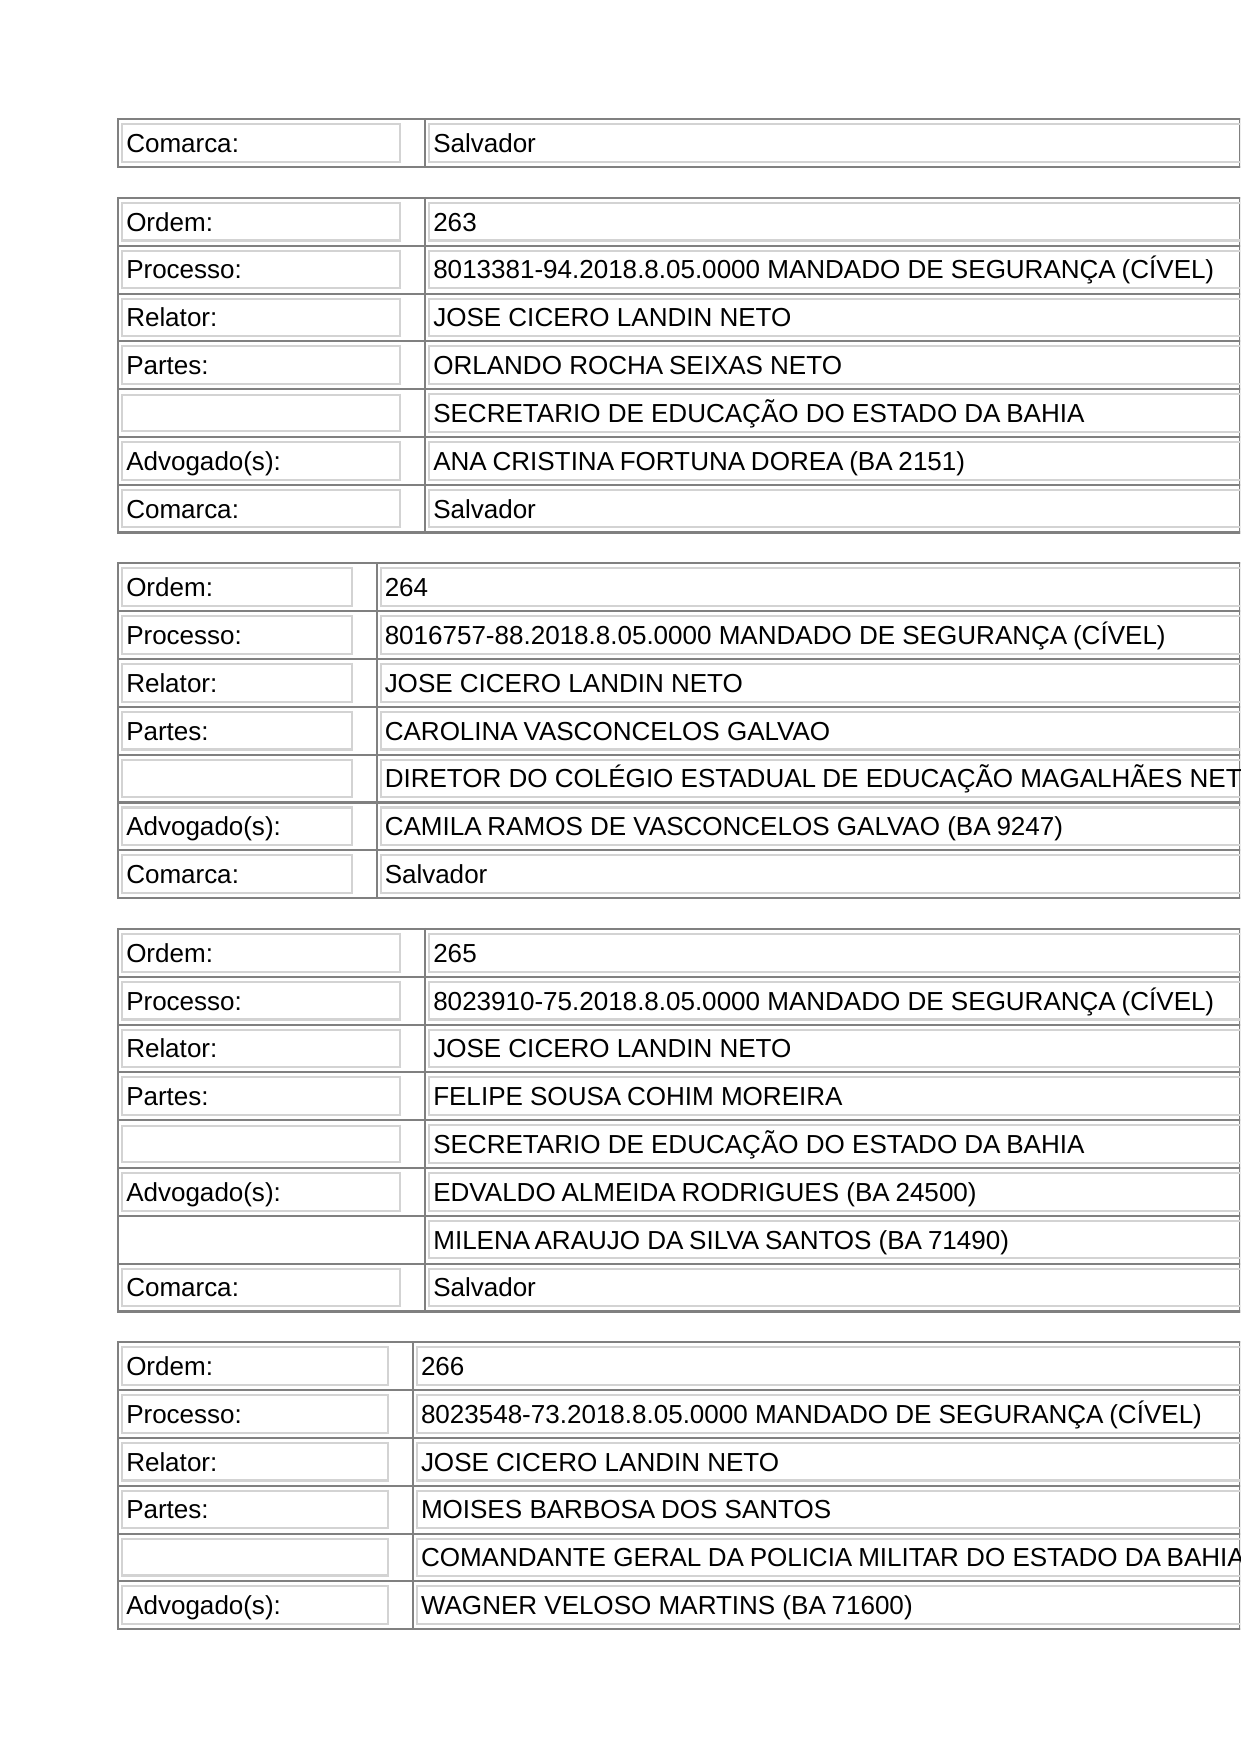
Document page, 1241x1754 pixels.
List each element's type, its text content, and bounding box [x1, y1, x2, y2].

table_cell Relator: [119, 660, 376, 706]
table_cell ORLANDO ROCHA SEIXAS NETO [426, 342, 1239, 388]
table_cell CAROLINA VASCONCELOS GALVAO [378, 708, 1239, 753]
table_cell [119, 1121, 424, 1167]
table_cell SECRETARIO DE EDUCAÇÃO DO ESTADO DA BAHIA [426, 1121, 1239, 1167]
table_header Ordem: [119, 564, 376, 610]
table_cell Processo: [119, 247, 424, 292]
table_cell [119, 1535, 412, 1580]
table_cell FELIPE SOUSA COHIM MOREIRA [426, 1073, 1239, 1119]
table_cell EDVALDO ALMEIDA RODRIGUES (BA 24500) [426, 1169, 1239, 1215]
table_cell Advogado(s): [119, 438, 424, 484]
table_cell MILENA ARAUJO DA SILVA SANTOS (BA 71490) [426, 1217, 1239, 1262]
table_cell [119, 390, 424, 436]
table_cell 8023548-73.2018.8.05.0000 MANDADO DE SEGURANÇA (CÍVEL) [414, 1391, 1239, 1437]
table_cell Salvador [426, 120, 1239, 166]
table_cell WAGNER VELOSO MARTINS (BA 71600) [414, 1582, 1239, 1628]
table_cell Comarca: [119, 1265, 424, 1310]
table_header 264 [378, 564, 1239, 610]
table_cell Comarca: [119, 486, 424, 531]
table_header 265 [426, 930, 1239, 976]
table_cell JOSE CICERO LANDIN NETO [426, 295, 1239, 340]
table_cell Advogado(s): [119, 1582, 412, 1628]
table_cell 8013381-94.2018.8.05.0000 MANDADO DE SEGURANÇA (CÍVEL) [426, 247, 1239, 292]
table_cell ANA CRISTINA FORTUNA DOREA (BA 2151) [426, 438, 1239, 484]
table_header 263 [426, 199, 1239, 244]
table_cell CAMILA RAMOS DE VASCONCELOS GALVAO (BA 9247) [378, 804, 1239, 849]
table_cell 8016757-88.2018.8.05.0000 MANDADO DE SEGURANÇA (CÍVEL) [378, 612, 1239, 658]
table_cell JOSE CICERO LANDIN NETO [378, 660, 1239, 706]
table_cell Advogado(s): [119, 1169, 424, 1215]
table_cell Partes: [119, 1487, 412, 1532]
table_cell Partes: [119, 342, 424, 388]
table_header 266 [414, 1343, 1239, 1389]
table_header Ordem: [119, 1343, 412, 1389]
table_cell Processo: [119, 978, 424, 1023]
table_cell Salvador [426, 486, 1239, 531]
table_cell Advogado(s): [119, 804, 376, 849]
table_header Ordem: [119, 930, 424, 976]
table_cell Relator: [119, 295, 424, 340]
table_cell 8023910-75.2018.8.05.0000 MANDADO DE SEGURANÇA (CÍVEL) [426, 978, 1239, 1023]
table_cell [119, 1217, 424, 1262]
table_cell Partes: [119, 708, 376, 753]
table_cell [119, 756, 376, 801]
table_cell Comarca: [119, 851, 376, 897]
table_cell JOSE CICERO LANDIN NETO [426, 1026, 1239, 1071]
table_cell Processo: [119, 612, 376, 658]
table_cell Relator: [119, 1439, 412, 1484]
table_cell Relator: [119, 1026, 424, 1071]
table_cell COMANDANTE GERAL DA POLICIA MILITAR DO ESTADO DA BAHIA [414, 1535, 1239, 1580]
table_cell Comarca: [119, 120, 424, 166]
table_cell SECRETARIO DE EDUCAÇÃO DO ESTADO DA BAHIA [426, 390, 1239, 436]
table_cell Processo: [119, 1391, 412, 1437]
table_cell MOISES BARBOSA DOS SANTOS [414, 1487, 1239, 1532]
table_cell DIRETOR DO COLÉGIO ESTADUAL DE EDUCAÇÃO MAGALHÃES NETTO - CEA [378, 756, 1239, 801]
table_cell Salvador [426, 1265, 1239, 1310]
table_cell Salvador [378, 851, 1239, 897]
table_cell DIRETOR DO COLÉGIO ESTADUAL DE EDUCAÇÃO MAGALHÃES NETTO - CEA [382, 761, 1239, 796]
table_cell Partes: [119, 1073, 424, 1119]
table_cell JOSE CICERO LANDIN NETO [414, 1439, 1239, 1484]
table_header Ordem: [119, 199, 424, 244]
